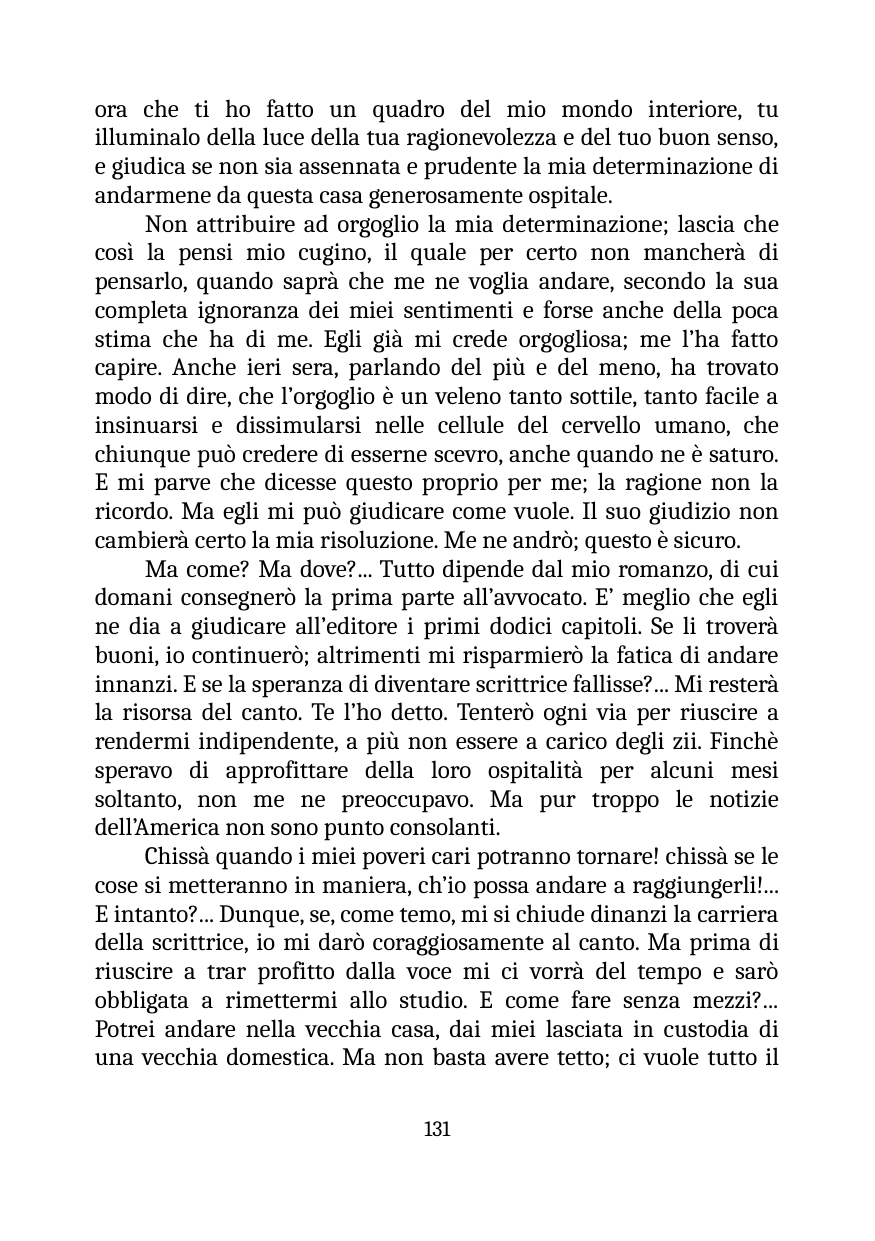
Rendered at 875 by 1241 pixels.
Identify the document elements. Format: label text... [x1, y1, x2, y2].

text Non attribuire ad orgoglio la mia determinazione; lascia che così la pensi mio cugino, il quale per certo non mancherà di pensarlo, quando saprà che me ne voglia andare, secondo la sua completa ignoranza dei miei sentimenti e forse anche della poca stima che ha di me. Egli già mi crede orgogliosa; me l’ha fatto capire. Anche ieri sera, parlando del più e del meno, ha trovato modo di dire, che l’orgoglio è un veleno tanto sottile, tanto facile a insinuarsi e dissimularsi nelle cellule del cervello umano, che chiunque può credere di esserne scevro, anche quando ne è saturo. E mi parve che dicesse questo proprio per me; la ragione non la ricordo. Ma egli mi può giudicare come vuole. Il suo giudizio non cambierà certo la mia risoluzione. Me ne andrò; questo è sicuro. [94, 209, 779, 554]
text Chissà quando i miei poveri cari potranno tornare! chissà se le cose si metteranno in maniera, ch’io possa andare a raggiungerli!... E intanto?... Dunque, se, come temo, mi si chiude dinanzi la carriera della scrittrice, io mi darò coraggiosamente al canto. Ma prima di riuscire a trar profitto dalla voce mi ci vorrà del tempo e sarò obbligata a rimettermi allo studio. E come fare senza mezzi?... Potrei andare nella vecchia casa, dai miei lasciata in custodia di una vecchia domestica. Ma non basta avere tetto; ci vuole tutto il [94, 842, 779, 1072]
text Ma come? Ma dove?... Tutto dipende dal mio romanzo, di cui domani consegnerò la prima parte all’avvocato. E’ meglio che egli ne dia a giudicare all’editore i primi dodici capitoli. Se li troverà buoni, io continuerò; altrimenti mi risparmierò la fatica di andare innanzi. E se la speranza di diventare scrittrice fallisse?... Mi resterà la risorsa del canto. Te l’ho detto. Tenterò ogni via per riuscire a rendermi indipendente, a più non essere a carico degli zii. Finchè speravo di approfittare della loro ospitalità per alcuni mesi soltanto, non me ne preoccupavo. Ma pur troppo le notizie dell’America non sono punto consolanti. [94, 554, 779, 842]
text ora che ti ho fatto un quadro del mio mondo interiore, tu illuminalo della luce della tua ragionevolezza e del tuo buon senso, e giudica se non sia assennata e prudente la mia determinazione di andarmene da questa casa generosamente ospitale. [94, 94, 779, 209]
